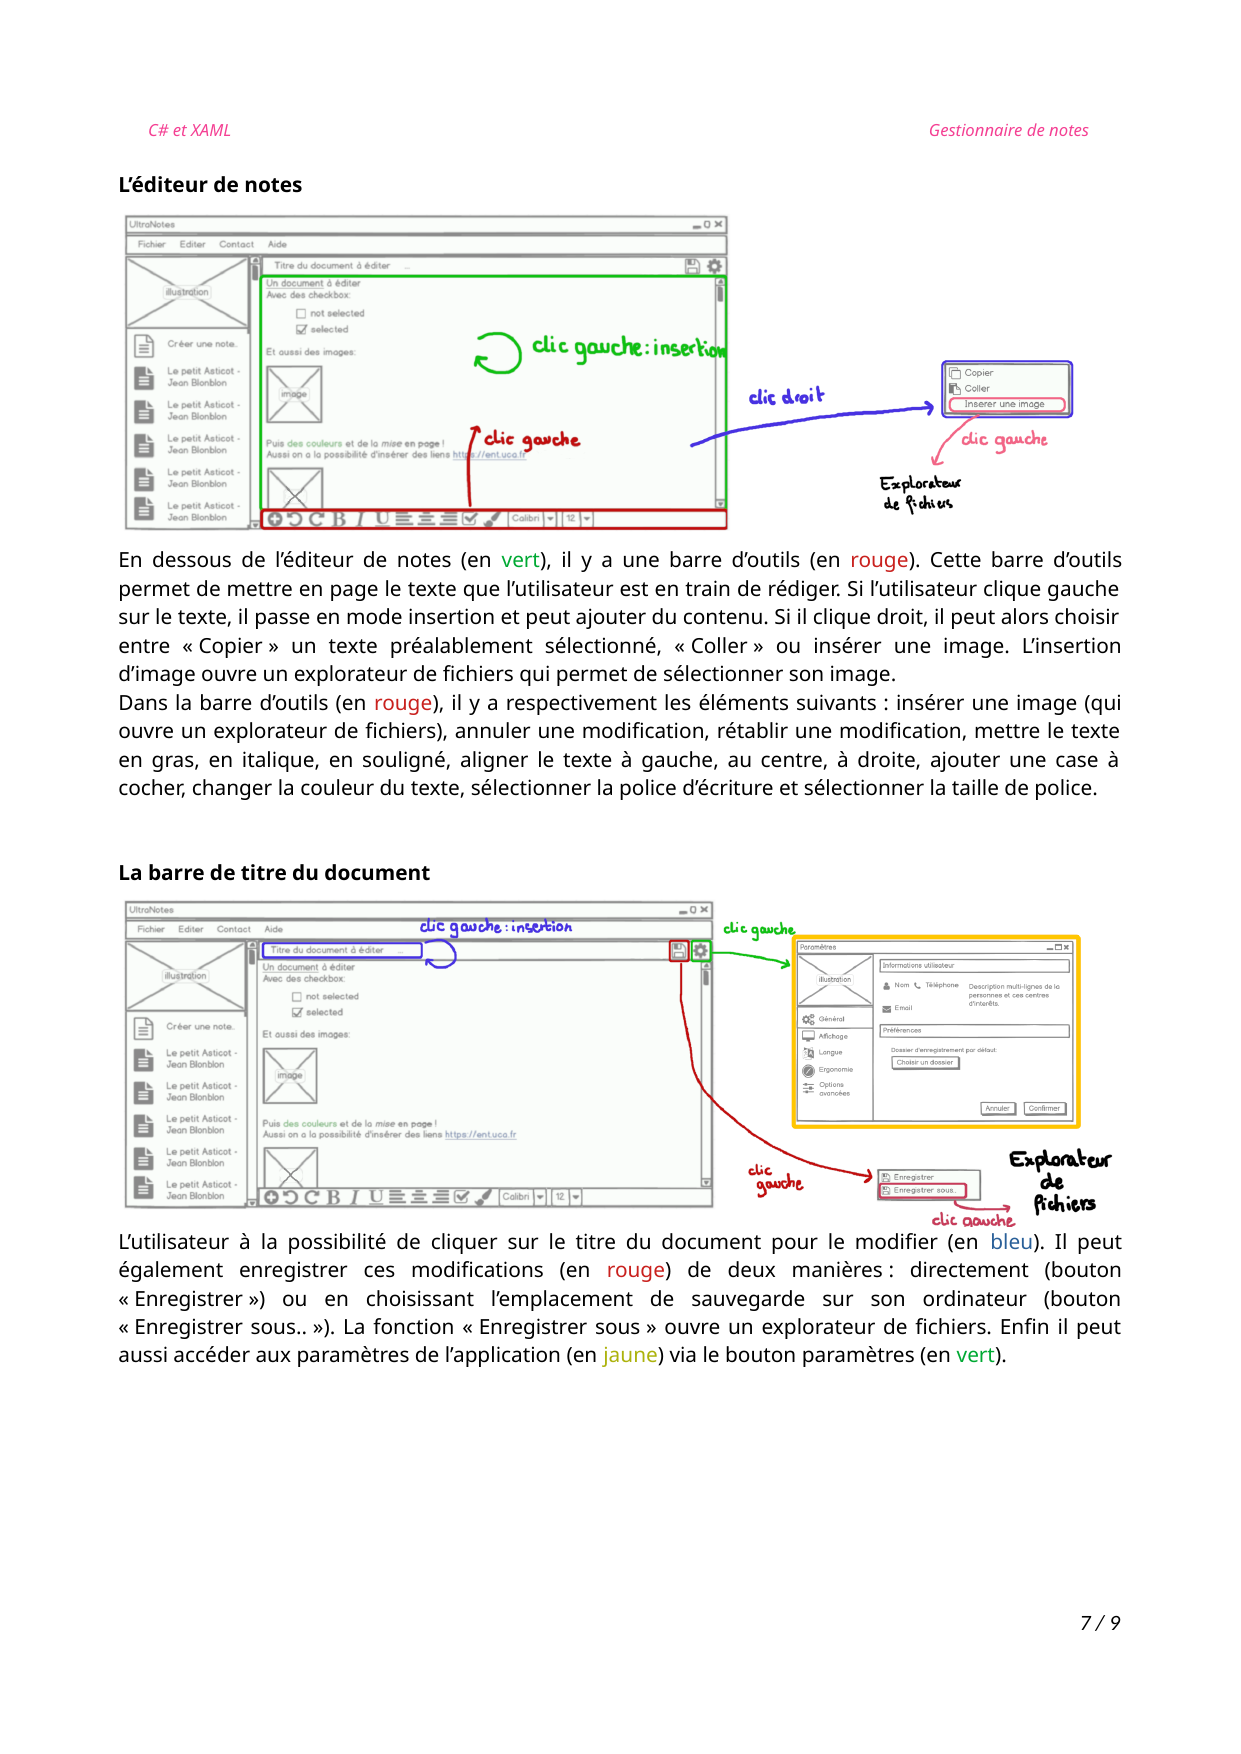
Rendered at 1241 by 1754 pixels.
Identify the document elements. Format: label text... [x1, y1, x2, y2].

picture [118, 892, 1123, 1227]
picture [110, 198, 1115, 546]
text Dans la barre d’outils (en rouge), il y a respectivement les éléments suivants : insérer une image (qui ouvre un explorateur de fichiers), annuler une modification, rétablir une modification, mettre le texte en gras, en italique, en souligné, aligner le texte à gauche, au centre, à droite, ajouter une case à cocher, changer la couleur du texte, sélectionner la police d’écriture et sélectionner la taille de police. [118, 688, 1122, 802]
text L’éditeur de notes [118, 170, 1122, 199]
text En dessous de l’éditeur de notes (en vert), il y a une barre d’outils (en rouge). Cette barre d’outils permet de mettre en page le texte que l’utilisateur est en train de rédiger. Si l’utilisateur clique gauche sur le texte, il passe en mode insertion et peut ajouter du contenu. Si il clique droit, il peut alors choisir entre « Copier » un texte préalablement sélectionné, « Coller » ou insérer une image. L’insertion d’image ouvre un explorateur de fichiers qui permet de sélectionner son image. [118, 199, 1122, 688]
text La barre de titre du document [118, 858, 1122, 887]
text L’utilisateur à la possibilité de cliquer sur le titre du document pour le modifier (en bleu). Il peut également enregistrer ces modifications (en rouge) de deux manières : directement (bouton « Enregistrer ») ou en choisissant l’emplacement de sauvegarde sur son ordinateur (bouton « Enregistrer sous.. »). La fonction « Enregistrer sous » ouvre un explorateur de fichiers. Enfin il peut aussi accéder aux paramètres de l’application (en jaune) via le bouton paramètres (en vert). [118, 1227, 1122, 1369]
